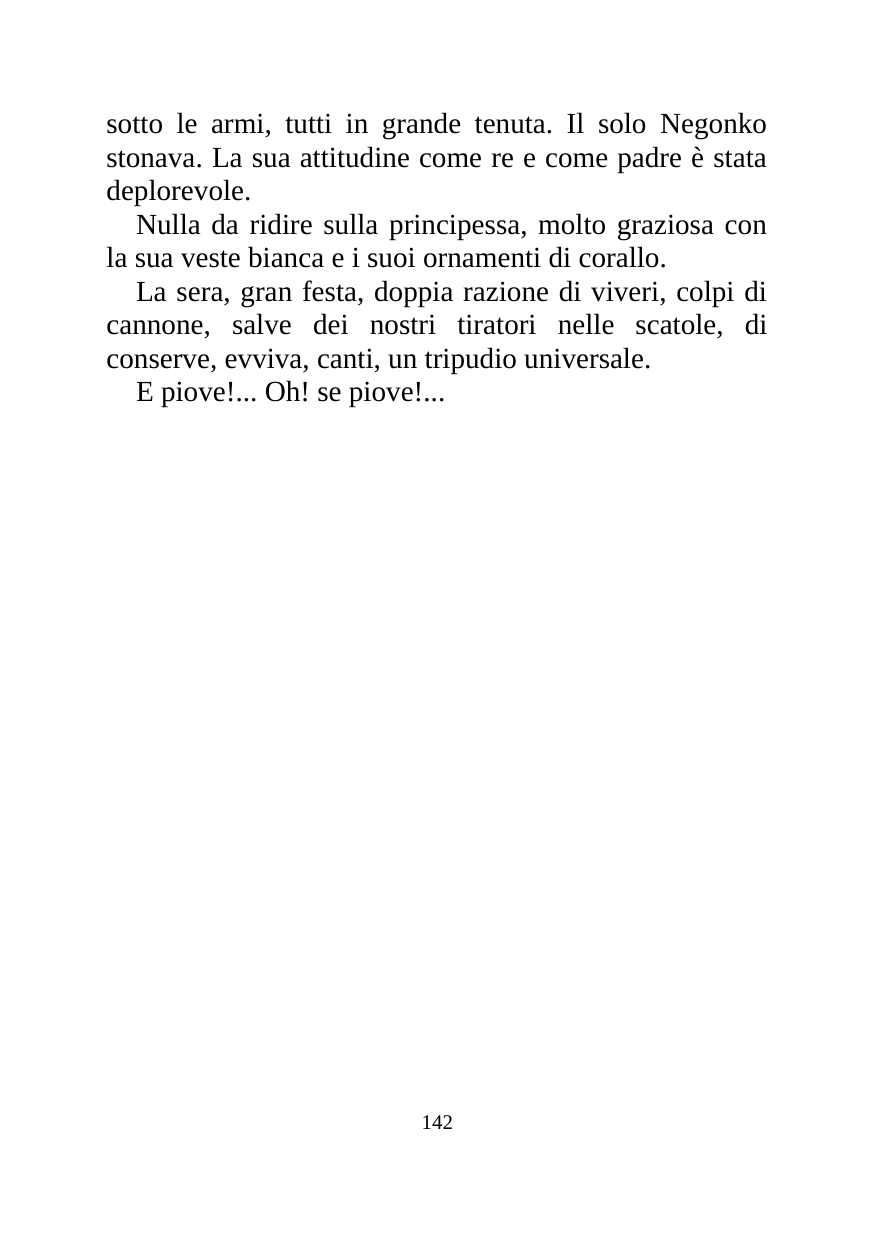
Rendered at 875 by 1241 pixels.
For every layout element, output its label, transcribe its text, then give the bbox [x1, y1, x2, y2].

text E piove!... Oh! se piove!... [106, 374, 768, 408]
text Nulla da ridire sulla principessa, molto graziosa con la sua veste bianca e i suoi ornamenti di corallo. [106, 207, 768, 274]
text sotto le armi, tutti in grande tenuta. Il solo Negonko stonava. La sua attitudine come re e come padre è stata deplorevole. [106, 106, 768, 207]
text La sera, gran festa, doppia razione di viveri, colpi di cannone, salve dei nostri tiratori nelle scatole, di conserve, evviva, canti, un tripudio universale. [106, 274, 768, 374]
